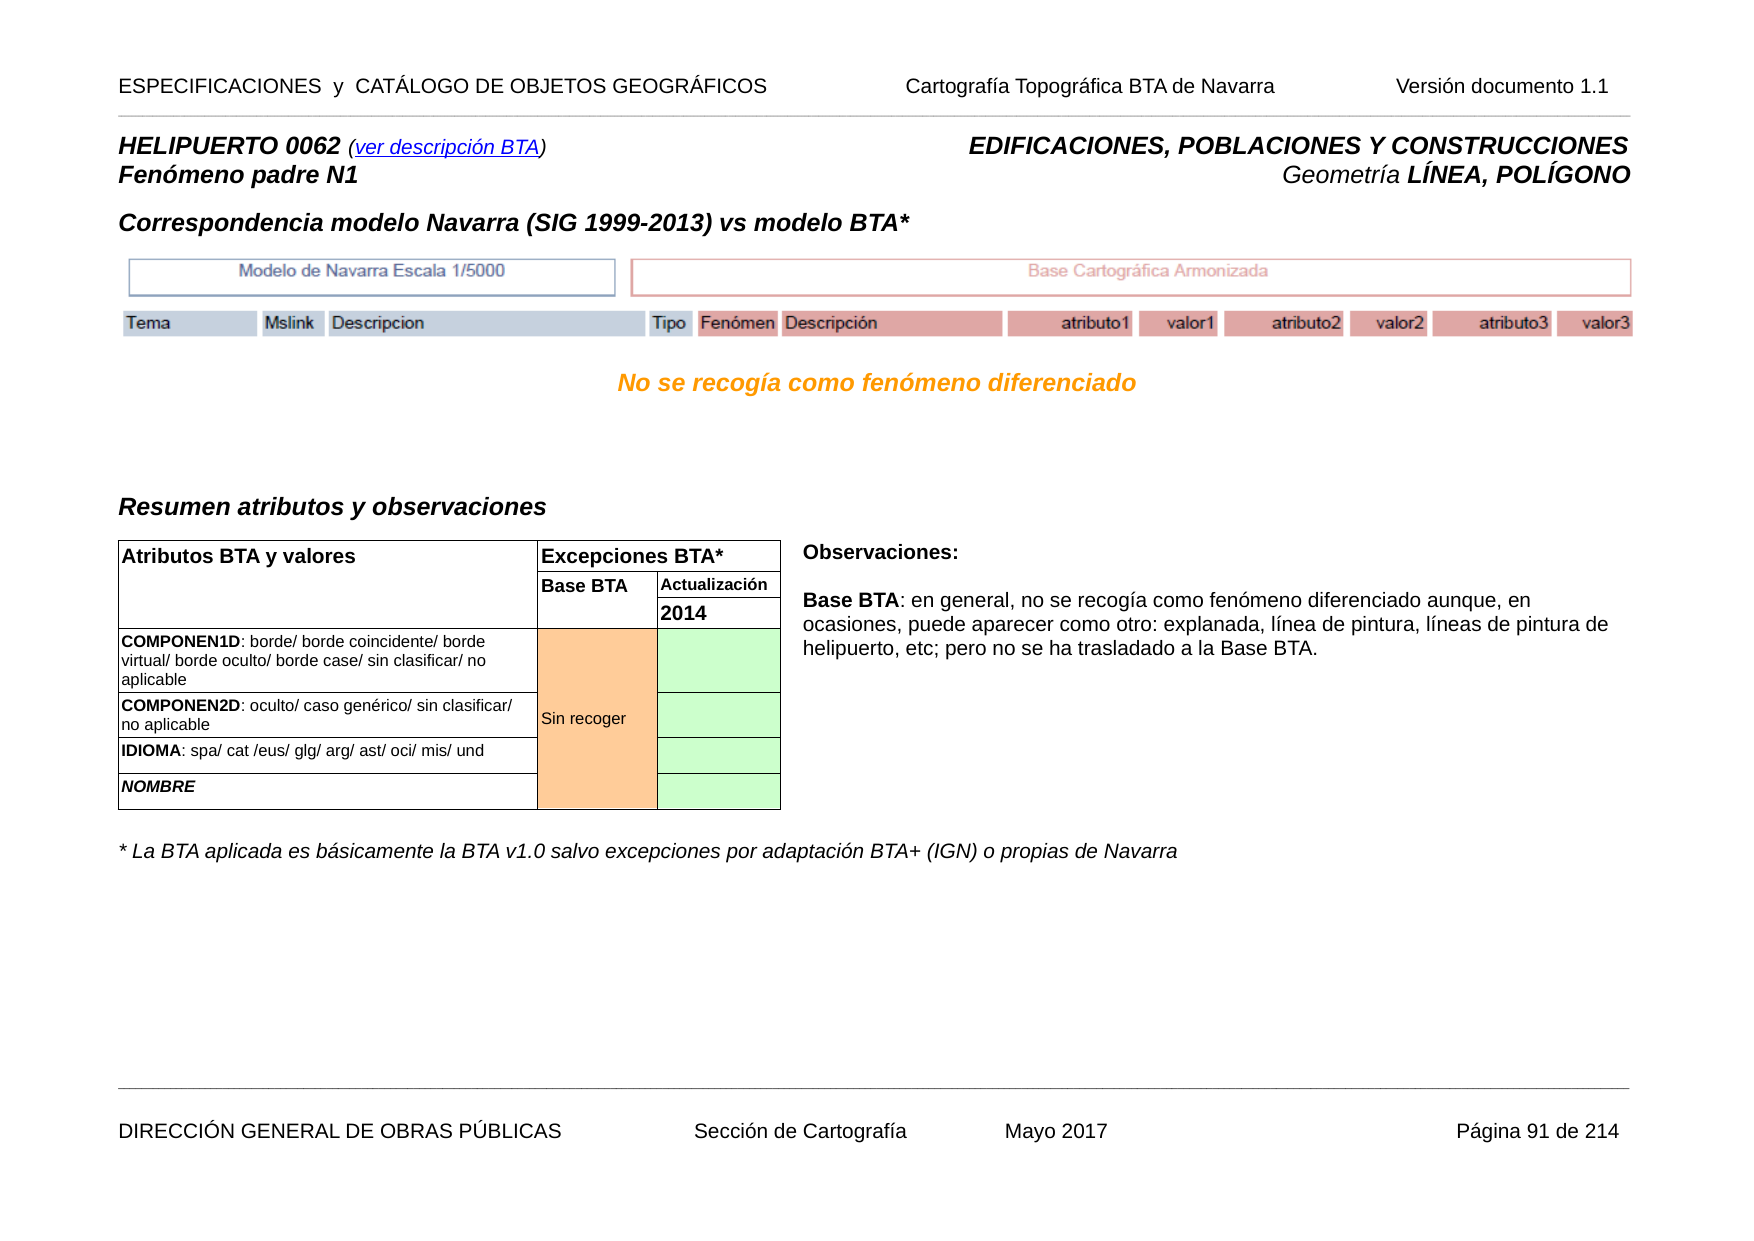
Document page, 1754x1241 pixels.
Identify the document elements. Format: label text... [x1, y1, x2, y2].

table_cell Actualización [658, 572, 780, 597]
table_cell Sin recoger [538, 629, 657, 808]
text Resumen atributos y observaciones [118, 492, 1636, 521]
text Correspondencia modelo Navarra (SIG 1999-2013) vs modelo BTA* [118, 208, 1636, 237]
table_cell [658, 774, 780, 808]
table_cell COMPONEN1D: borde/ borde coincidente/ borde virtual/ borde oculto/ borde case/ sin clasificar/ no aplicable [119, 629, 537, 692]
table_cell COMPONEN2D: oculto/ caso genérico/ sin clasificar/ no aplicable [119, 693, 537, 737]
table_cell [658, 693, 780, 737]
table_header [107, 540, 118, 810]
table_cell NOMBRE [119, 774, 537, 808]
table_header Atributos BTA y valores [119, 541, 537, 628]
text Fenómeno padre N1 Geometría LÍNEA, POLÍGONO [118, 160, 1636, 189]
picture [118, 256, 1637, 339]
text No se recogía como fenómeno diferenciado [118, 367, 1636, 396]
table_cell [658, 738, 780, 773]
table_header [781, 540, 791, 810]
text HELIPUERTO 0062 (ver descripción BTA) EDIFICACIONES, POBLACIONES Y CONSTRUCCIONES [118, 131, 1636, 160]
table_header Excepciones BTA* [538, 541, 780, 571]
table_cell IDIOMA: spa/ cat /eus/ glg/ arg/ ast/ oci/ mis/ und [119, 738, 537, 773]
table_cell Base BTA [538, 572, 657, 628]
table_cell 2014 [658, 598, 780, 628]
text * La BTA aplicada es básicamente la BTA v1.0 salvo excepciones por adaptación BTA+ (IGN) o propias de Navarra [118, 838, 1636, 862]
table_header Observaciones: Base BTA: en general, no se recogía como fenómeno diferenciado aunque, en ocasiones, puede aparecer como otro: explanada, línea de pintura, líneas de pintura de helipuerto, etc; pero no se ha trasladado a la Base BTA. [791, 540, 1635, 810]
table_cell [658, 629, 780, 692]
